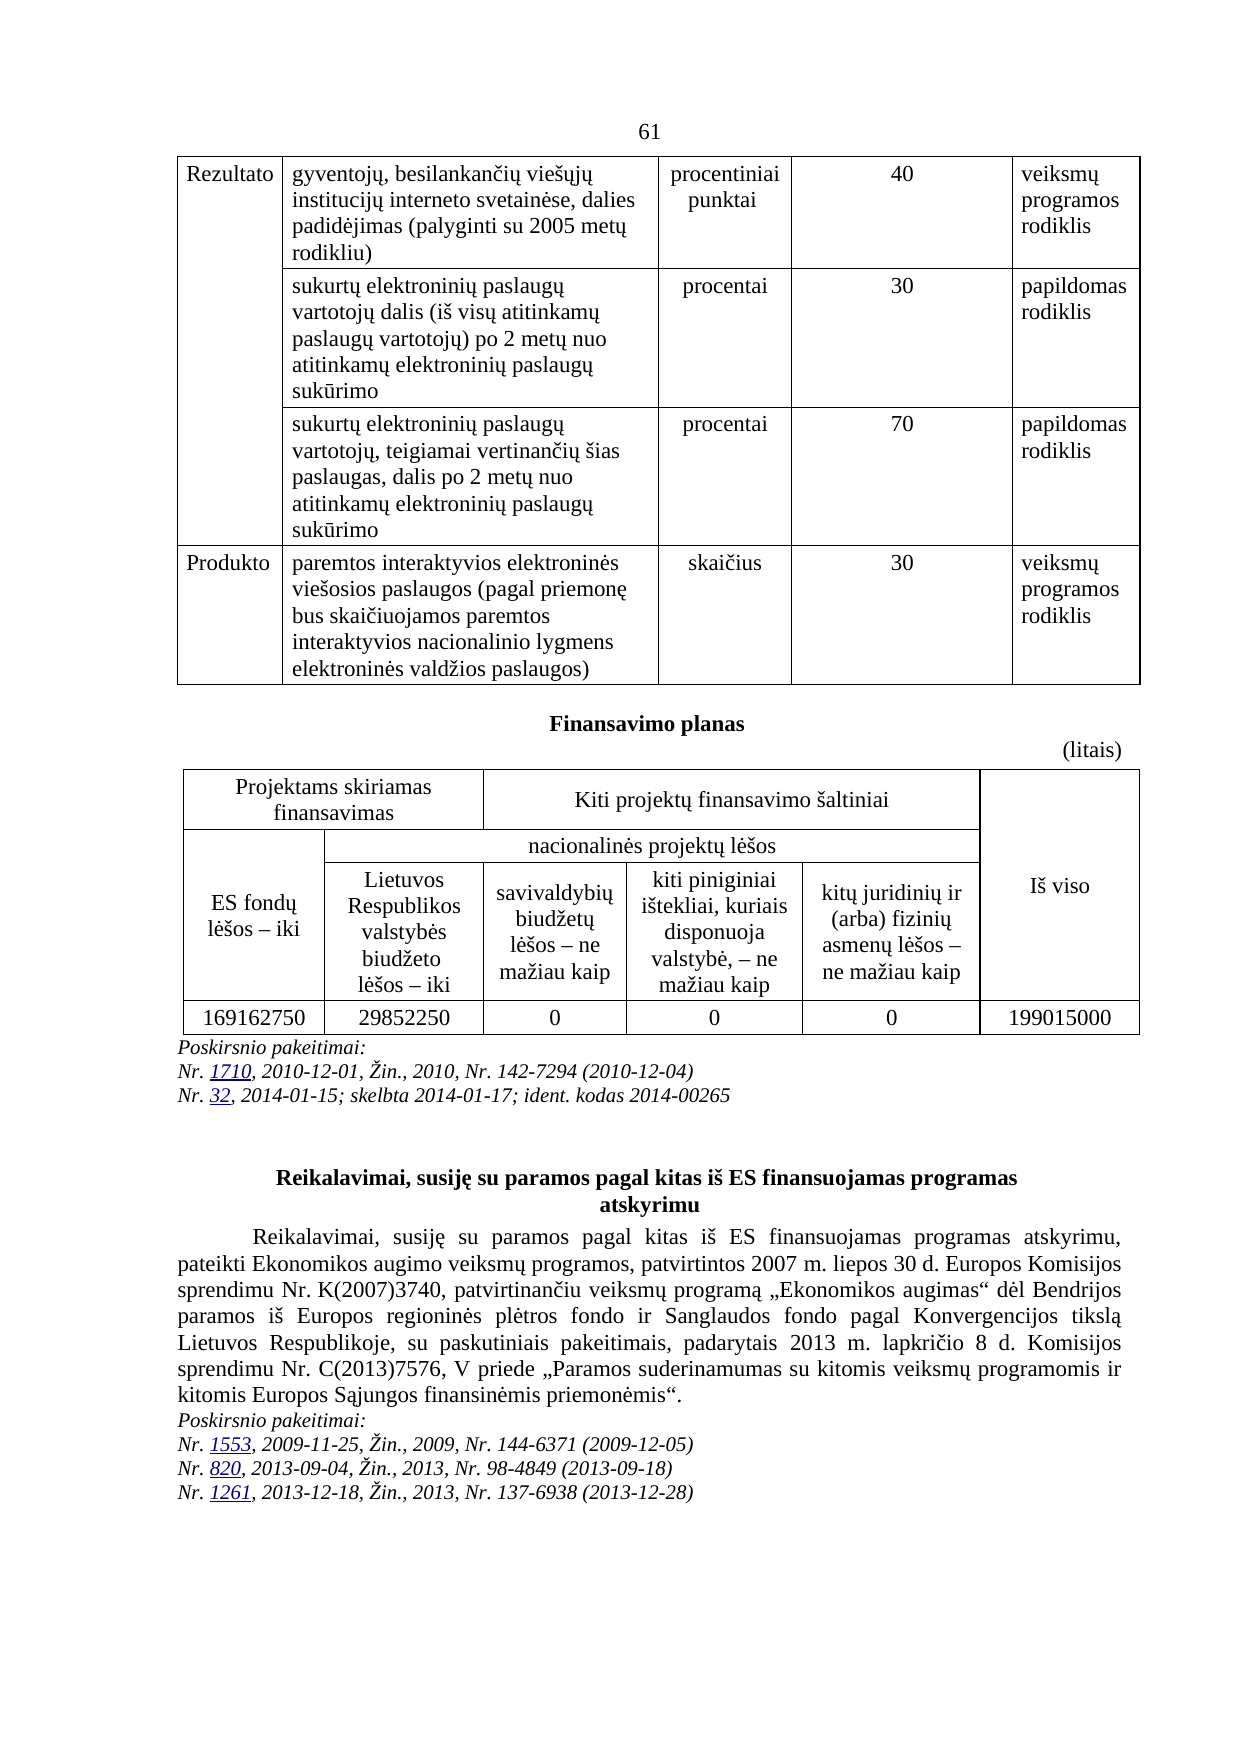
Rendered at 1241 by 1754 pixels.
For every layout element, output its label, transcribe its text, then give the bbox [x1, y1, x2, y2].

table_cell kitų juridinių ir (arba) fizinių asmenų lėšos – ne mažiau kaip [803, 863, 979, 1000]
text Reikalavimai, susiję su paramos pagal kitas iš ES finansuojamas programas atskyrimu [177, 1164, 1122, 1217]
text Nr. 1710, 2010-12-01, Žin., 2010, Nr. 142-7294 (2010-12-04) [177, 1059, 1122, 1083]
text (litais) [177, 736, 1122, 763]
text Nr. 1553, 2009-11-25, Žin., 2009, Nr. 144-6371 (2009-12-05) [177, 1432, 1122, 1456]
table_cell procentai [659, 408, 791, 545]
table_cell sukurtų elektroninių paslaugų vartotojų dalis (iš visų atitinkamų paslaugų vartotojų) po 2 metų nuo atitinkamų elektroninių paslaugų sukūrimo [283, 269, 658, 407]
table_cell papildomas rodiklis [1013, 408, 1139, 545]
table_cell 40 [792, 157, 1012, 268]
table_header Iš viso [981, 770, 1139, 1000]
table_cell papildomas rodiklis [1013, 269, 1139, 407]
table_cell procentai [659, 269, 791, 407]
table_header Projektams skiriamas finansavimas [184, 770, 483, 828]
table_cell veiksmų programos rodiklis [1013, 157, 1139, 268]
table_cell 199015000 [981, 1001, 1139, 1033]
table_cell 70 [792, 408, 1012, 545]
table_cell ES fondų lėšos – iki [184, 830, 324, 1000]
table_cell procentiniai punktai [659, 157, 791, 268]
text Reikalavimai, susiję su paramos pagal kitas iš ES finansuojamas programas atskyrimu, pateikti Ekonomikos augimo veiksmų programos, patvirtintos 2007 m. liepos 30 d. Europos Komisijos sprendimu Nr. K(2007)3740, patvirtinančiu veiksmų programą „Ekonomikos augimas“ dėl Bendrijos paramos iš Europos regioninės plėtros fondo ir Sanglaudos fondo pagal Konvergencijos tikslą Lietuvos Respublikoje, su paskutiniais pakeitimais, padarytais 2013 m. lapkričio 8 d. Komisijos sprendimu Nr. C(2013)7576, V priede „Paramos suderinamumas su kitomis veiksmų programomis ir kitomis Europos Sąjungos finansinėmis priemonėmis“. [177, 1223, 1122, 1408]
table_cell 169162750 [184, 1001, 324, 1033]
table_cell 0 [803, 1001, 979, 1033]
text Poskirsnio pakeitimai: [177, 1034, 1122, 1059]
table_cell nacionalinės projektų lėšos [325, 830, 979, 862]
text Poskirsnio pakeitimai: [177, 1408, 1122, 1432]
table_cell kiti piniginiai ištekliai, kuriais disponuoja valstybė, – ne mažiau kaip [627, 863, 802, 1000]
table_cell paremtos interaktyvios elektroninės viešosios paslaugos (pagal priemonę bus skaičiuojamos paremtos interaktyvios nacionalinio lygmens elektroninės valdžios paslaugos) [283, 546, 658, 684]
table_cell gyventojų, besilankančių viešųjų institucijų interneto svetainėse, dalies padidėjimas (palyginti su 2005 metų rodikliu) [283, 157, 658, 268]
text Finansavimo planas [177, 710, 1122, 736]
table_cell Lietuvos Respublikos valstybės biudžeto lėšos – iki [325, 863, 483, 1000]
table_header Kiti projektų finansavimo šaltiniai [484, 770, 979, 828]
text Nr. 32, 2014-01-15; skelbta 2014-01-17; ident. kodas 2014-00265 [177, 1083, 1122, 1107]
table_cell Rezultato [178, 157, 282, 545]
table_cell skaičius [659, 546, 791, 684]
table_cell 0 [484, 1001, 626, 1033]
table_cell savivaldybių biudžetų lėšos – ne mažiau kaip [484, 863, 626, 1000]
table_cell sukurtų elektroninių paslaugų vartotojų, teigiamai vertinančių šias paslaugas, dalis po 2 metų nuo atitinkamų elektroninių paslaugų sukūrimo [283, 408, 658, 545]
table_cell 30 [792, 546, 1012, 684]
text Nr. 820, 2013-09-04, Žin., 2013, Nr. 98-4849 (2013-09-18) [177, 1456, 1122, 1480]
table_cell veiksmų programos rodiklis [1013, 546, 1139, 684]
text Nr. 1261, 2013-12-18, Žin., 2013, Nr. 137-6938 (2013-12-28) [177, 1480, 1122, 1504]
table_cell 29852250 [325, 1001, 483, 1033]
table_cell 0 [627, 1001, 802, 1033]
table_cell Produkto [178, 546, 282, 684]
table_cell 30 [792, 269, 1012, 407]
